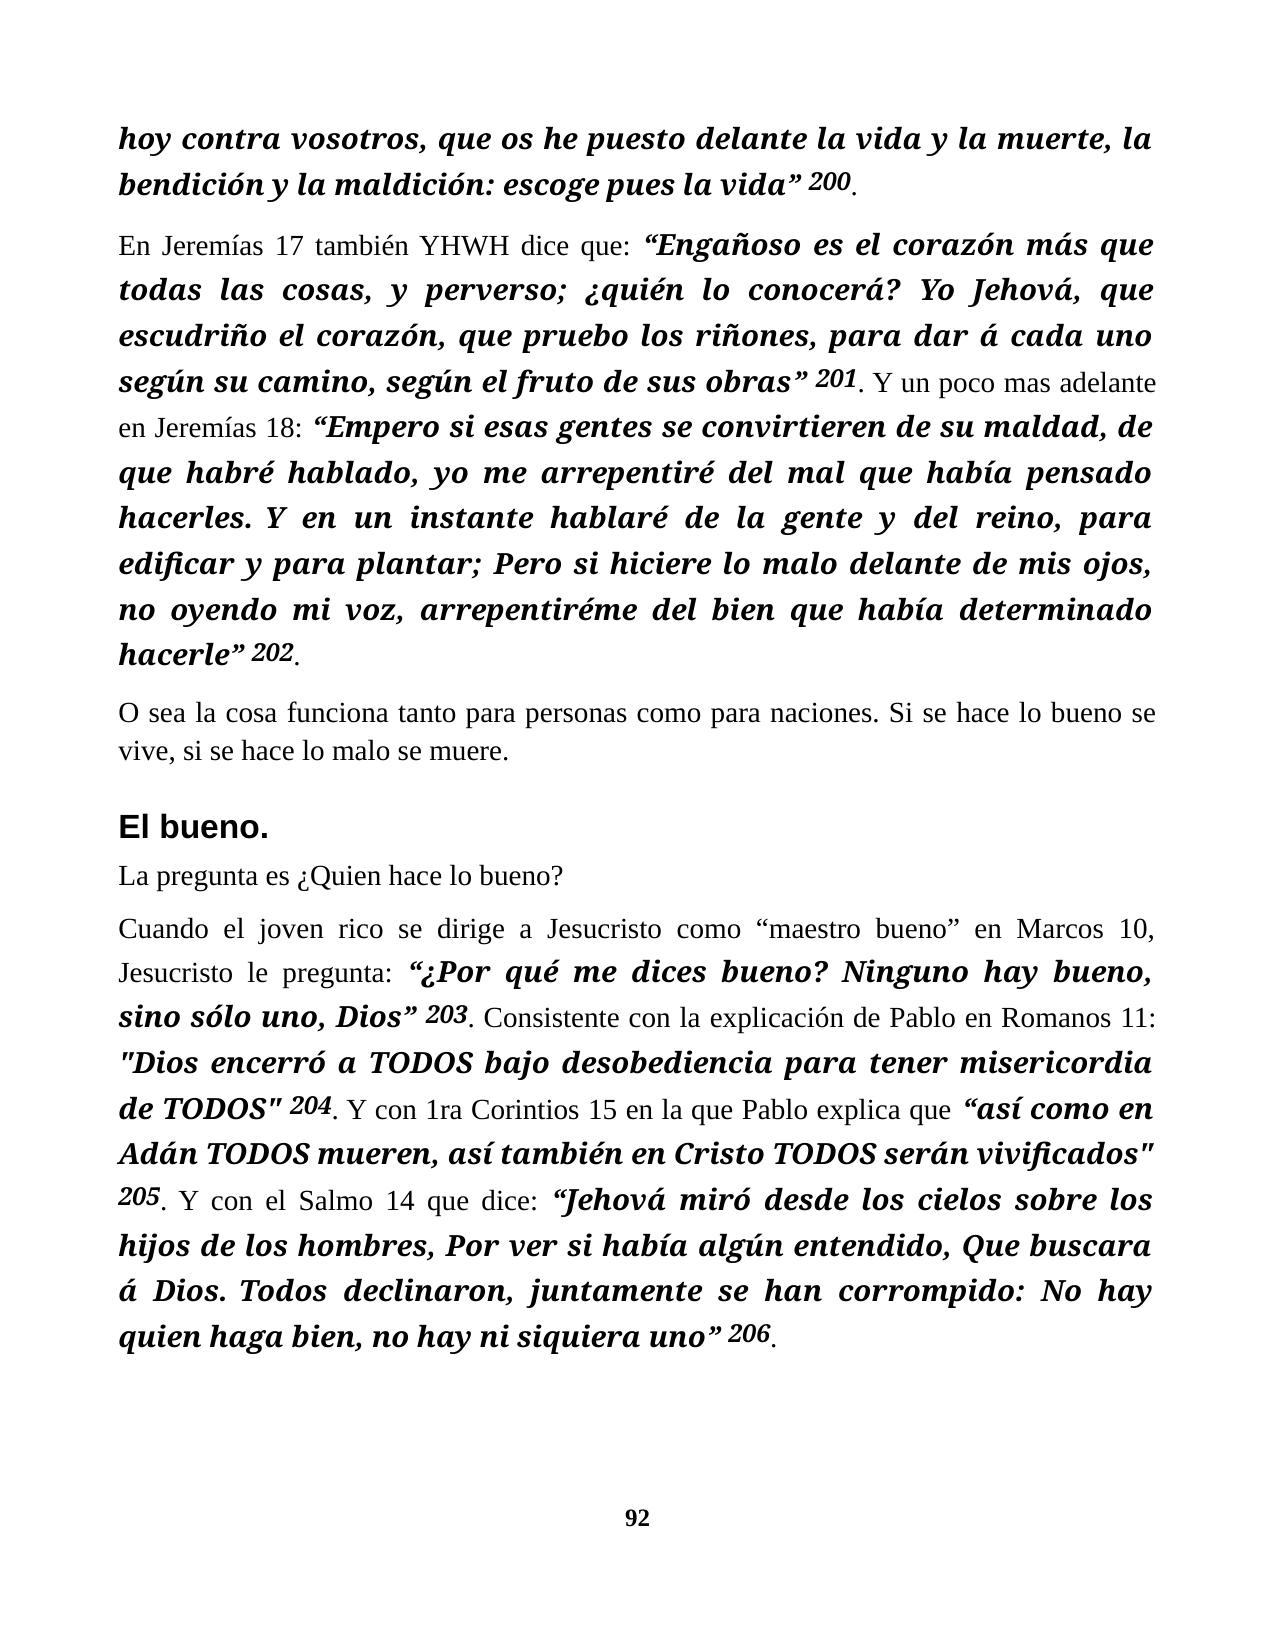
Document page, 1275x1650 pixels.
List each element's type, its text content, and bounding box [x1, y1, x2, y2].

text hoy contra vosotros, que os he puesto delante la vida y la muerte, la bendición y la maldición: escoge pues la vida” . [118, 118, 1157, 203]
subtitle El bueno. [118, 807, 1157, 846]
text La pregunta es ¿Quien hace lo bueno? [118, 858, 1157, 892]
text O sea la cosa funciona tanto para personas como para naciones. Si se hace lo bueno se vive, si se hace lo malo se muere. [118, 695, 1157, 767]
text Cuando el joven rico se dirige a Jesucristo como “maestro bueno” en Marcos 10, Jesucristo le pregunta: “¿Por qué me dices bueno? Ninguno hay bueno, sino sólo uno, Dios” . Consistente con la explicación de Pablo en Romanos 11: "Dios encerró a TODOS bajo desobediencia para tener misericordia de TODOS" . Y con 1ra Corintios 15 en la que Pablo explica que “así como en Adán TODOS mueren, así también en Cristo TODOS serán vivificados" . Y con el Salmo 14 que dice: “Jehová miró desde los cielos sobre los hijos de los hombres, Por ver si había algún entendido, Que buscara á Dios. Todos declinaron, juntamente se han corrompido: No hay quien haga bien, no hay ni siquiera uno” . [118, 912, 1157, 1356]
text En Jeremías 17 también YHWH dice que: “Engañoso es el corazón más que todas las cosas, y perverso; ¿quién lo conocerá? Yo Jehová, que escudriño el corazón, que pruebo los riñones, para dar á cada uno según su camino, según el fruto de sus obras” . Y un poco mas adelante en Jeremías 18: “Empero si esas gentes se convirtieren de su maldad, de que habré hablado, yo me arrepentiré del mal que había pensado hacerles. Y en un instante hablaré de la gente y del reino, para edificar y para plantar; Pero si hiciere lo malo delante de mis ojos, no oyendo mi voz, arrepentiréme del bien que había determinado hacerle” . [118, 224, 1157, 674]
